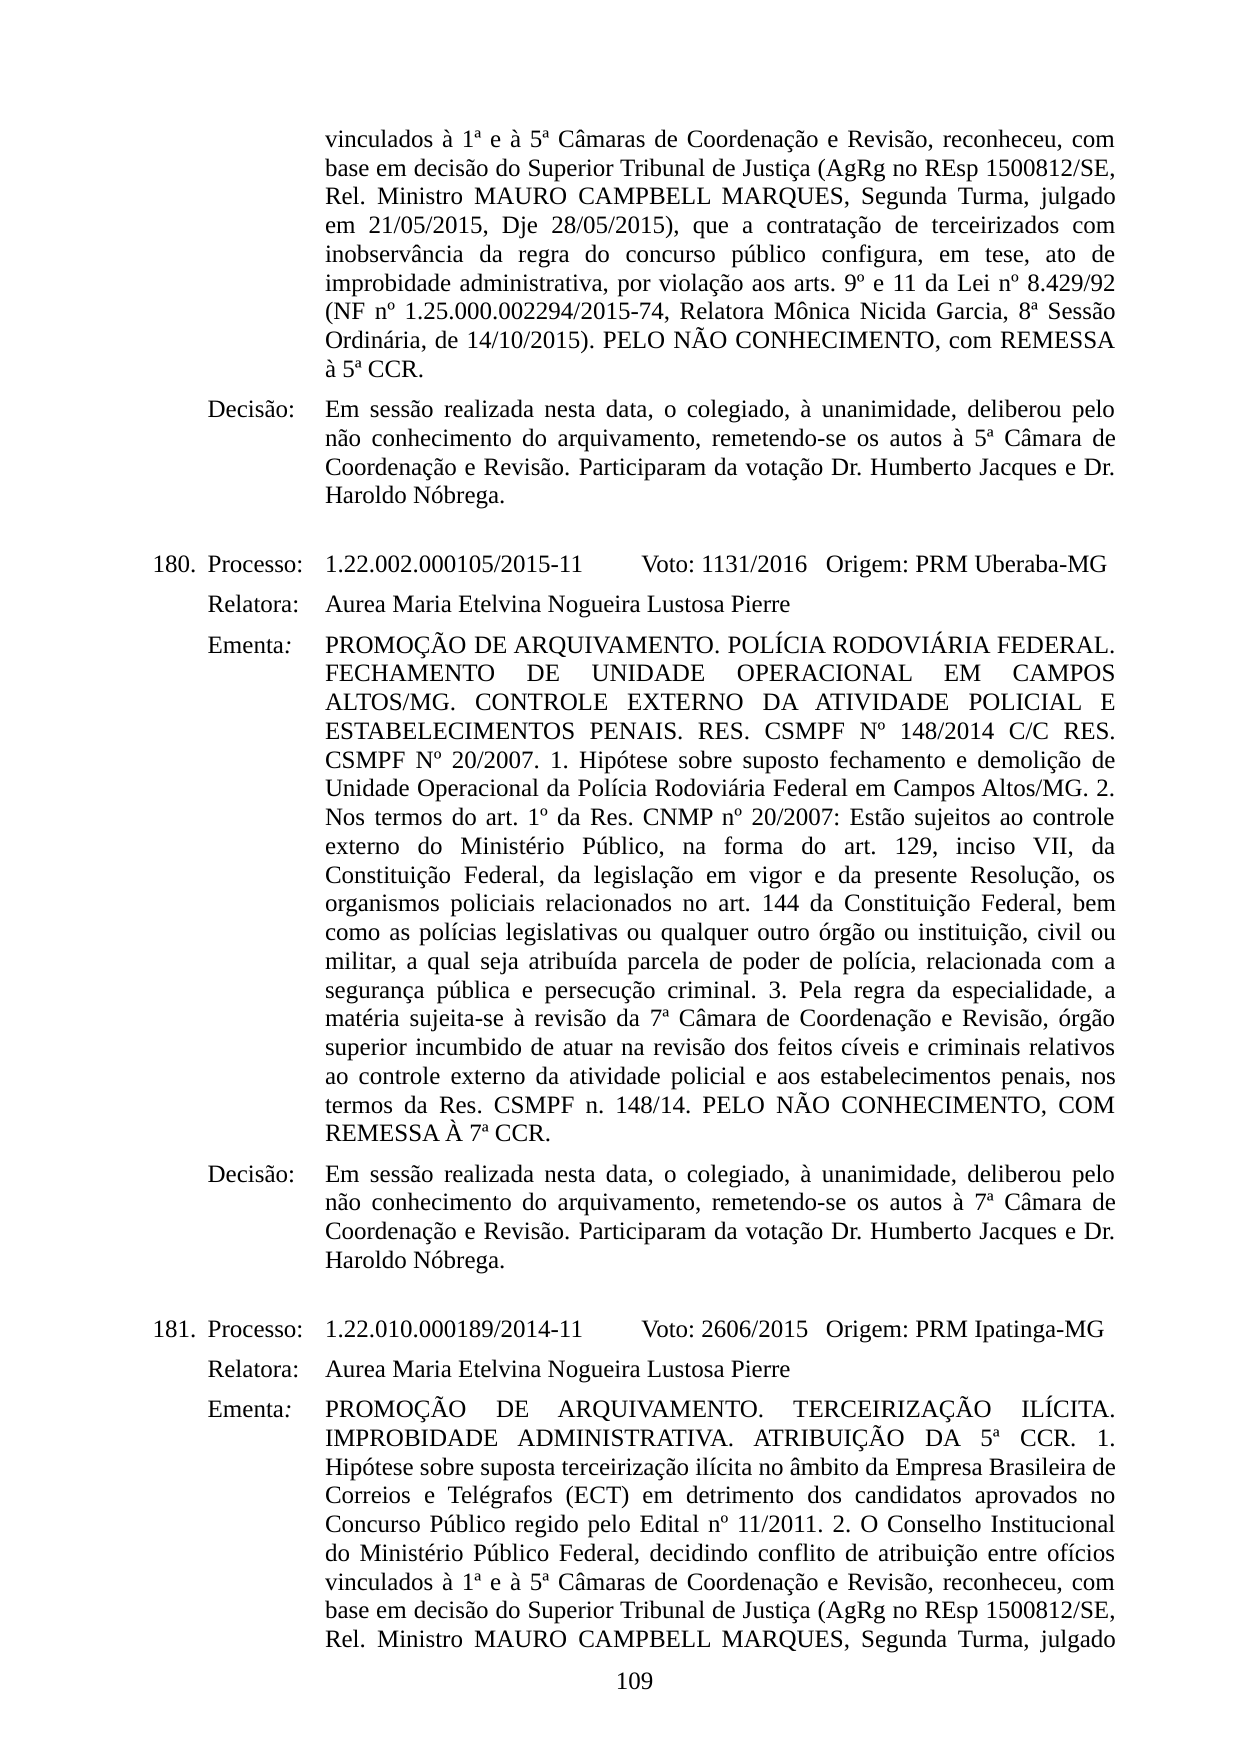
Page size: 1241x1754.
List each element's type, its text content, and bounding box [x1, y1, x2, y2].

table_header Origem: PRM Ipatinga-MG [820, 1308, 1122, 1348]
table_cell Em sessão realizada nesta data, o colegiado, à unanimidade, deliberou pelo não conhecimento do arquivamento, remetendo-se os autos à 5ª Câmara de Coordenação e Revisão. Participaram da votação Dr. Humberto Jacques e Dr. Haroldo Nóbrega. [319, 388, 1122, 515]
table_header 180. [146, 544, 202, 584]
table_cell [202, 118, 319, 388]
table_header 1.22.002.000105/2015-11 [319, 544, 635, 584]
table_cell Ementa: [202, 624, 319, 1153]
table_cell [146, 388, 202, 515]
table_cell [146, 624, 202, 1153]
table_cell Ementa: [202, 1389, 319, 1659]
table_header 181. [146, 1308, 202, 1348]
table_cell vinculados à 1ª e à 5ª Câmaras de Coordenação e Revisão, reconheceu, com base em decisão do Superior Tribunal de Justiça (AgRg no REsp 1500812/SE, Rel. Ministro MAURO CAMPBELL MARQUES, Segunda Turma, julgado em 21/05/2015, Dje 28/05/2015), que a contratação de terceirizados com inobservância da regra do concurso público configura, em tese, ato de improbidade administrativa, por violação aos arts. 9º e 11 da Lei nº 8.429/92 (NF nº 1.25.000.002294/2015-74, Relatora Mônica Nicida Garcia, 8ª Sessão Ordinária, de 14/10/2015). PELO NÃO CONHECIMENTO, com REMESSA à 5ª CCR. [319, 118, 1122, 388]
table_cell Decisão: [202, 1153, 319, 1279]
table_cell [146, 584, 202, 624]
table_cell Relatora: [202, 584, 319, 624]
table_header Origem: PRM Uberaba-MG [820, 544, 1122, 584]
table_header Voto: 1131/2016 [635, 544, 820, 584]
table_cell [146, 118, 202, 388]
table_cell Decisão: [202, 388, 319, 515]
table_header Processo: [202, 544, 319, 584]
table_cell [146, 1348, 202, 1388]
table_cell PROMOÇÃO DE ARQUIVAMENTO. POLÍCIA RODOVIÁRIA FEDERAL. FECHAMENTO DE UNIDADE OPERACIONAL EM CAMPOS ALTOS/MG. CONTROLE EXTERNO DA ATIVIDADE POLICIAL E ESTABELECIMENTOS PENAIS. RES. CSMPF Nº 148/2014 C/C RES. CSMPF Nº 20/2007. 1. Hipótese sobre suposto fechamento e demolição de Unidade Operacional da Polícia Rodoviária Federal em Campos Altos/MG. 2. Nos termos do art. 1º da Res. CNMP nº 20/2007: Estão sujeitos ao controle externo do Ministério Público, na forma do art. 129, inciso VII, da Constituição Federal, da legislação em vigor e da presente Resolução, os organismos policiais relacionados no art. 144 da Constituição Federal, bem como as polícias legislativas ou qualquer outro órgão ou instituição, civil ou militar, a qual seja atribuída parcela de poder de polícia, relacionada com a segurança pública e persecução criminal. 3. Pela regra da especialidade, a matéria sujeita-se à revisão da 7ª Câmara de Coordenação e Revisão, órgão superior incumbido de atuar na revisão dos feitos cíveis e criminais relativos ao controle externo da atividade policial e aos estabelecimentos penais, nos termos da Res. CSMPF n. 148/14. PELO NÃO CONHECIMENTO, COM REMESSA À 7ª CCR. [319, 624, 1122, 1153]
table_header Processo: [202, 1308, 319, 1348]
table_cell [146, 1389, 202, 1659]
table_cell Aurea Maria Etelvina Nogueira Lustosa Pierre [319, 1348, 1122, 1388]
table_cell Aurea Maria Etelvina Nogueira Lustosa Pierre [319, 584, 1122, 624]
table_cell Relatora: [202, 1348, 319, 1388]
table_header 1.22.010.000189/2014-11 [319, 1308, 635, 1348]
table_header Voto: 2606/2015 [635, 1308, 820, 1348]
table_cell [146, 1153, 202, 1279]
table_cell Em sessão realizada nesta data, o colegiado, à unanimidade, deliberou pelo não conhecimento do arquivamento, remetendo-se os autos à 7ª Câmara de Coordenação e Revisão. Participaram da votação Dr. Humberto Jacques e Dr. Haroldo Nóbrega. [319, 1153, 1122, 1279]
table_cell PROMOÇÃO DE ARQUIVAMENTO. TERCEIRIZAÇÃO ILÍCITA. IMPROBIDADE ADMINISTRATIVA. ATRIBUIÇÃO DA 5ª CCR. 1. Hipótese sobre suposta terceirização ilícita no âmbito da Empresa Brasileira de Correios e Telégrafos (ECT) em detrimento dos candidatos aprovados no Concurso Público regido pelo Edital nº 11/2011. 2. O Conselho Institucional do Ministério Público Federal, decidindo conflito de atribuição entre ofícios vinculados à 1ª e à 5ª Câmaras de Coordenação e Revisão, reconheceu, com base em decisão do Superior Tribunal de Justiça (AgRg no REsp 1500812/SE, Rel. Ministro MAURO CAMPBELL MARQUES, Segunda Turma, julgado [319, 1389, 1122, 1659]
